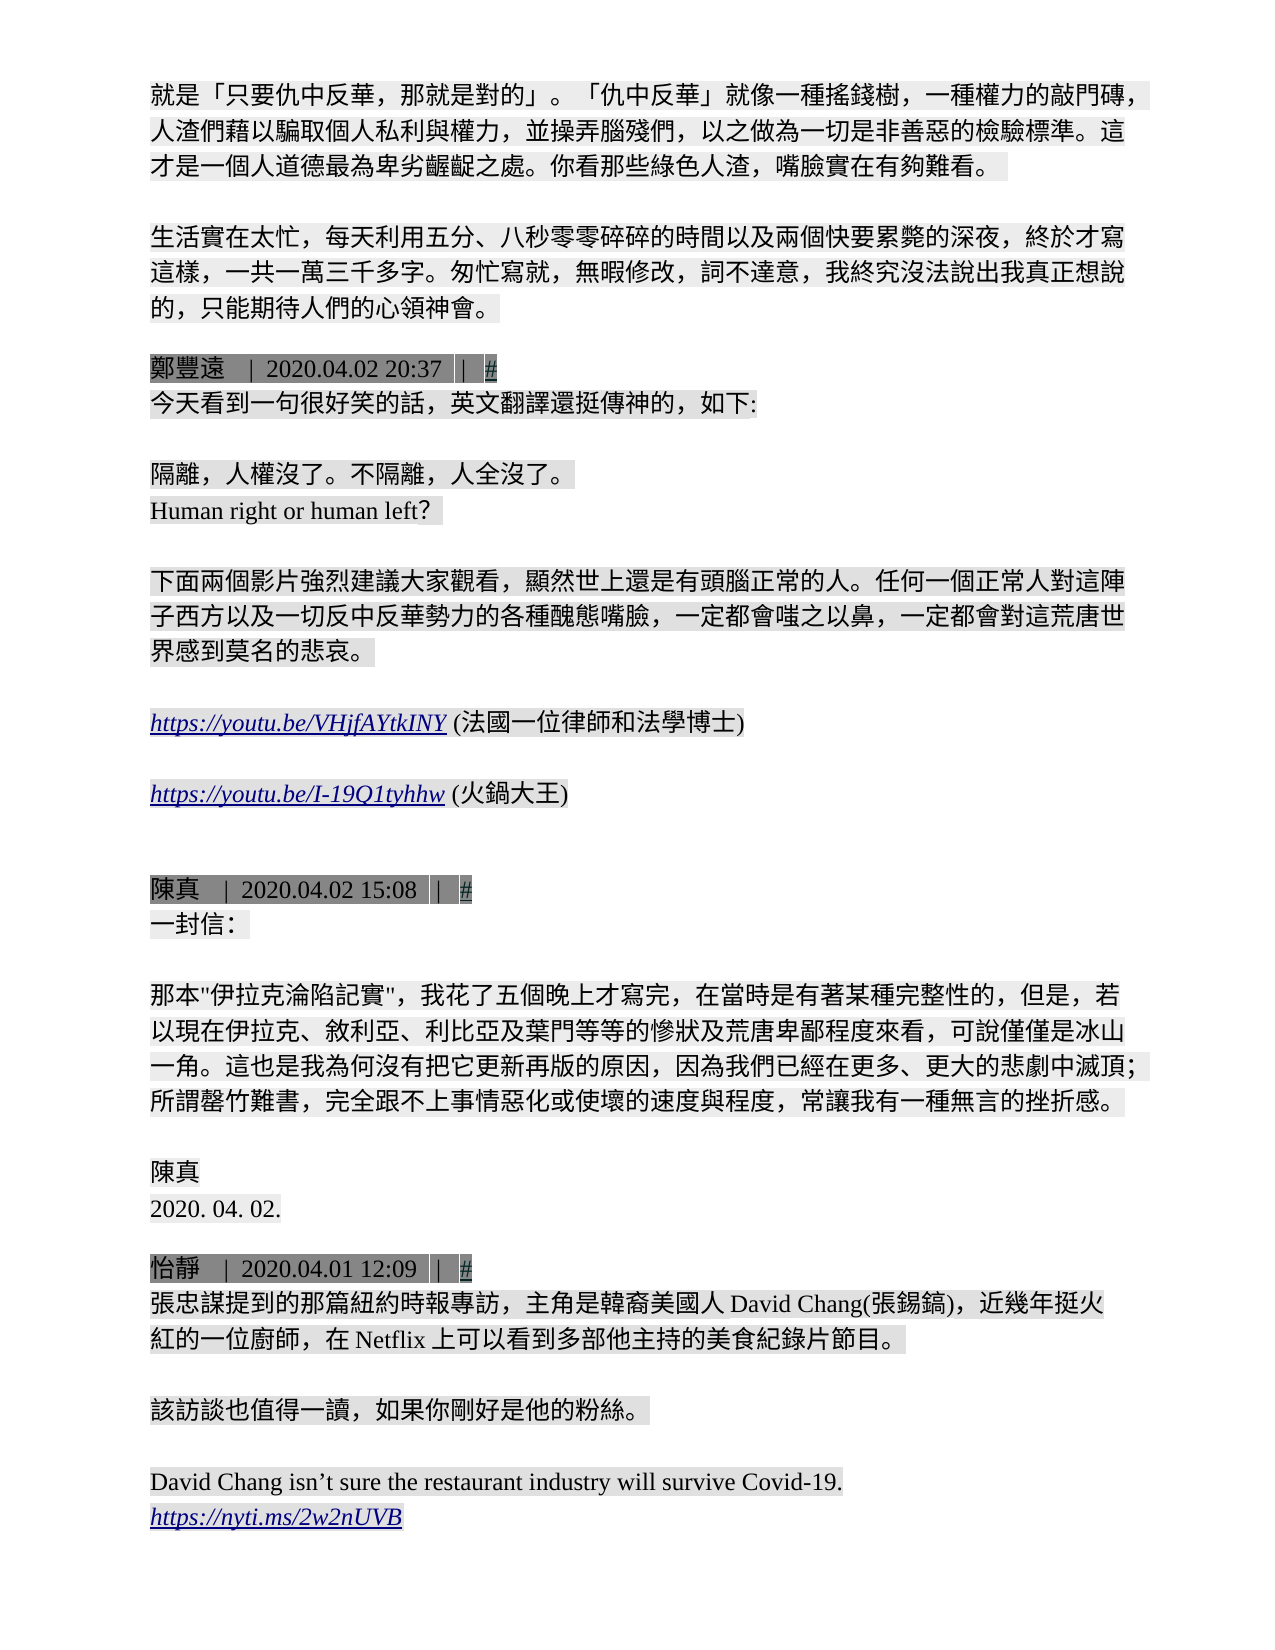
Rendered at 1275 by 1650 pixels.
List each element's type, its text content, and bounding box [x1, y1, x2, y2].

text 怡靜 | 2020.04.01 12:09 | # [150, 1248, 1125, 1283]
text 陳真 | 2020.04.02 15:08 | # [150, 869, 1125, 904]
text 鄭豐遠 | 2020.04.02 20:37 | # [150, 348, 1125, 383]
text 一封信： 那本"伊拉克淪陷記實"，我花了五個晚上才寫完，在當時是有著某種完整性的，但是，若以現在伊拉克、敘利亞、利比亞及葉門等等的慘狀及荒唐卑鄙程度來看，可說僅僅是冰山一角。這也是我為何沒有把它更新再版的原因，因為我們已經在更多、更大的悲劇中滅頂；所謂罄竹難書，完全跟不上事情惡化或使壞的速度與程度，常讓我有一種無言的挫折感。 陳真 2020. 04. 02. [150, 904, 1125, 1223]
text 張忠謀提到的那篇紐約時報專訪，主角是韓裔美國人David Chang(張錫鎬)，近幾年挺火紅的一位廚師，在Netflix上可以看到多部他主持的美食紀錄片節目。 該訪談也值得一讀，如果你剛好是他的粉絲。 David Chang isn’t sure the restaurant industry will survive Covid-19. https://nyti.ms/2w2nUVB [150, 1283, 1125, 1531]
text 今天看到一句很好笑的話，英文翻譯還挺傳神的，如下: 隔離，人權沒了。不隔離，人全沒了。 Human right or human left？ 下面兩個影片強烈建議大家觀看，顯然世上還是有頭腦正常的人。任何一個正常人對這陣子西方以及一切反中反華勢力的各種醜態嘴臉，一定都會嗤之以鼻，一定都會對這荒唐世界感到莫名的悲哀。 https://youtu.be/VHjfAYtkINY (法國一位律師和法學博士) https://youtu.be/I-19Q1tyhhw (火鍋大王) [150, 383, 1125, 844]
